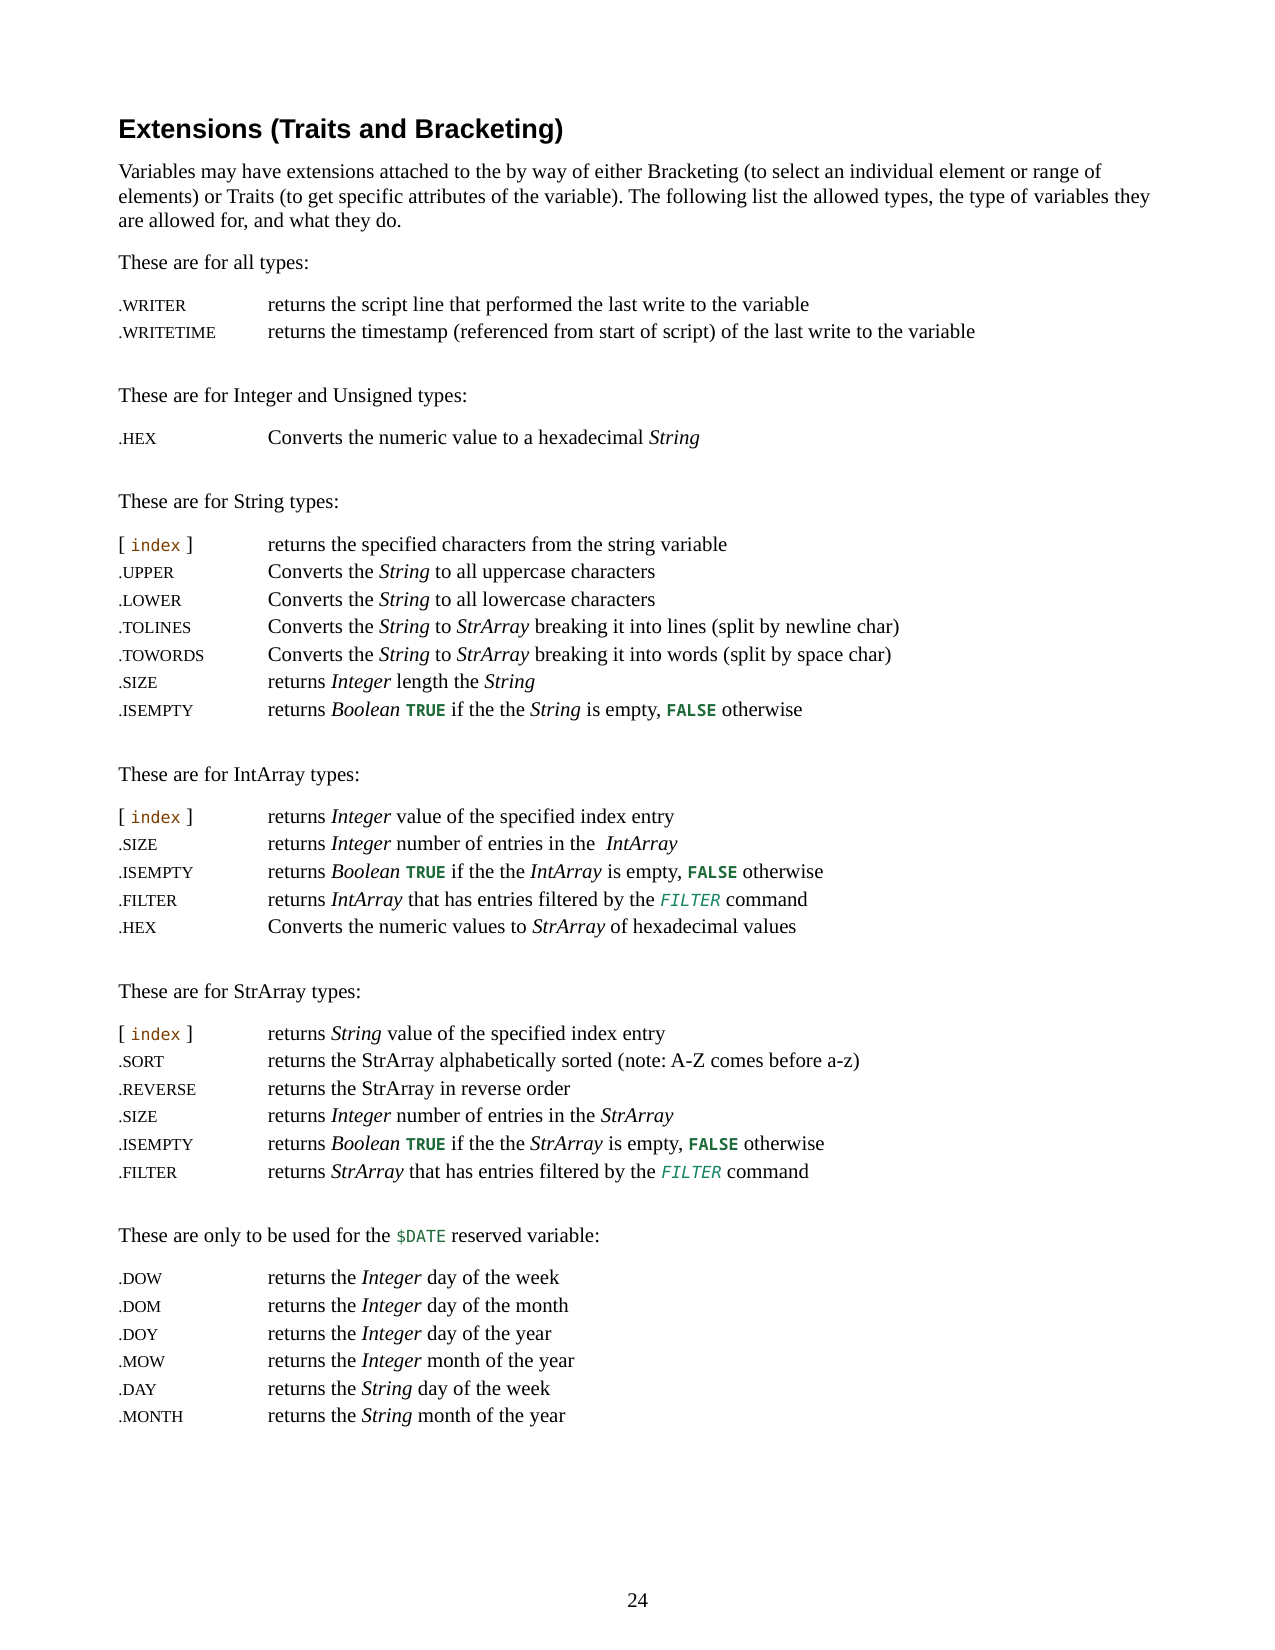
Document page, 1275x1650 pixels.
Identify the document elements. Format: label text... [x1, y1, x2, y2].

text .MOW returns the Integer month of the year [118, 1348, 1157, 1372]
text .SIZE returns Integer number of entries in the IntArray [118, 831, 1157, 855]
text .LOWER Converts the String to all lowercase characters [118, 587, 1157, 611]
text .MONTH returns the String month of the year [118, 1403, 1157, 1427]
text These are for IntArray types: [118, 762, 1157, 786]
text .DAY returns the String day of the week [118, 1376, 1157, 1400]
text .UPPER Converts the String to all uppercase characters [118, 559, 1157, 583]
text .REVERSE returns the StrArray in reverse order [118, 1076, 1157, 1100]
text .FILTER returns StrArray that has entries filtered by the FILTER command [118, 1159, 1157, 1183]
text .FILTER returns IntArray that has entries filtered by the FILTER command [118, 887, 1157, 911]
text These are for String types: [118, 489, 1157, 513]
text .ISEMPTY returns Boolean TRUE if the the IntArray is empty, FALSE otherwise [118, 859, 1157, 883]
text .SORT returns the StrArray alphabetically sorted (note: A-Z comes before a-z) [118, 1048, 1157, 1072]
text These are for all types: [118, 249, 1157, 274]
text .ISEMPTY returns Boolean TRUE if the the String is empty, FALSE otherwise [118, 697, 1157, 721]
text [ index ] returns String value of the specified index entry [118, 1021, 1157, 1045]
text .TOLINES Converts the String to StrArray breaking it into lines (split by newline char) [118, 614, 1157, 638]
text Variables may have extensions attached to the by way of either Bracketing (to select an individual element or range of elements) or Traits (to get specific attributes of the variable). The following list the allowed types, the type of variables they are allowed for, and what they do. [118, 159, 1157, 232]
text .SIZE returns Integer length the String [118, 669, 1157, 693]
text .WRITETIME returns the timestamp (referenced from start of script) of the last write to the variable [118, 319, 1157, 343]
text .TOWORDS Converts the String to StrArray breaking it into words (split by space char) [118, 642, 1157, 666]
text .DOM returns the Integer day of the month [118, 1293, 1157, 1317]
text These are only to be used for the $DATE reserved variable: [118, 1223, 1157, 1247]
text These are for StrArray types: [118, 979, 1157, 1003]
text [ index ] returns the specified characters from the string variable [118, 531, 1157, 556]
text .DOY returns the Integer day of the year [118, 1320, 1157, 1344]
text .SIZE returns Integer number of entries in the StrArray [118, 1103, 1157, 1127]
text .DOW returns the Integer day of the week [118, 1265, 1157, 1289]
text .WRITER returns the script line that performed the last write to the variable [118, 292, 1157, 316]
text These are for Integer and Unsigned types: [118, 383, 1157, 407]
subtitle Extensions (Traits and Bracketing) [118, 113, 1157, 144]
text .ISEMPTY returns Boolean TRUE if the the StrArray is empty, FALSE otherwise [118, 1131, 1157, 1155]
text .HEX Converts the numeric value to a hexadecimal String [118, 425, 1157, 449]
text .HEX Converts the numeric values to StrArray of hexadecimal values [118, 914, 1157, 938]
text [ index ] returns Integer value of the specified index entry [118, 804, 1157, 828]
